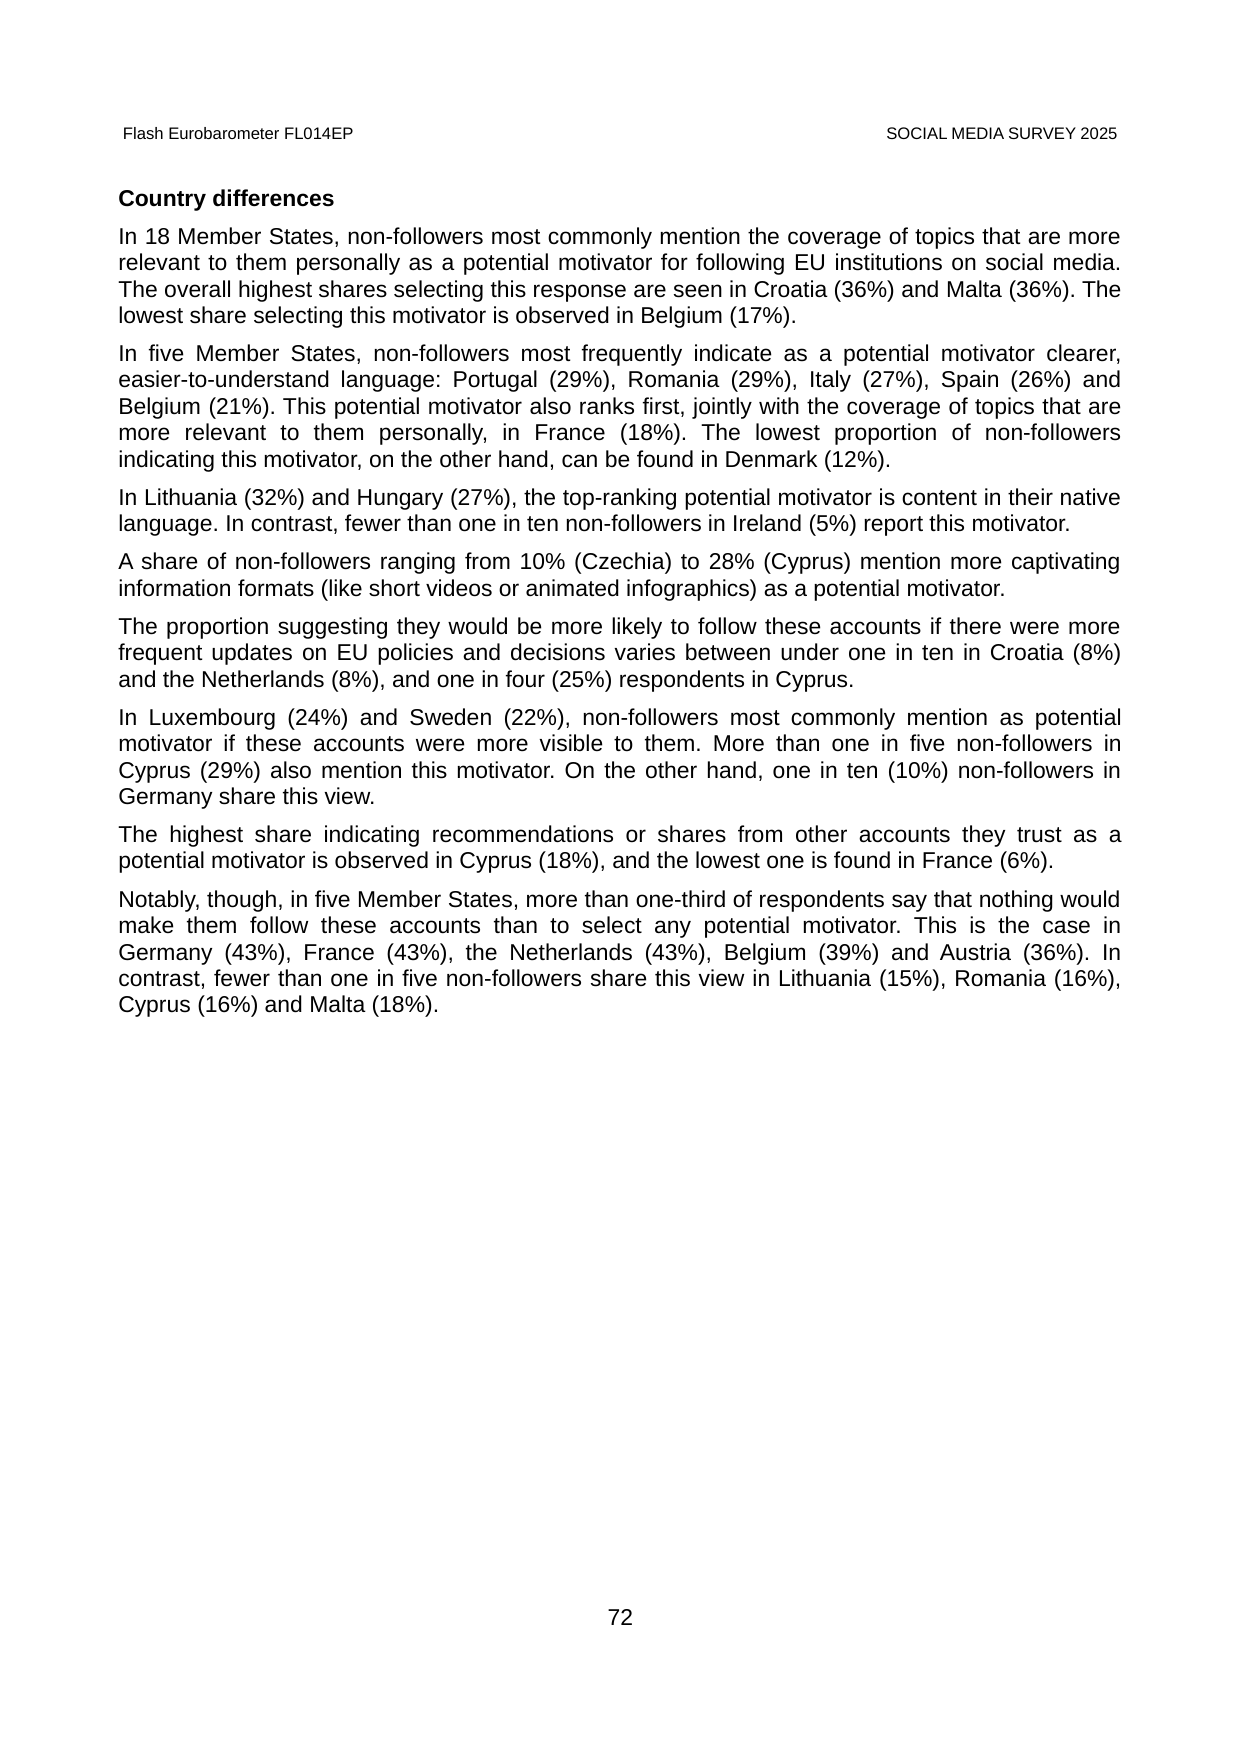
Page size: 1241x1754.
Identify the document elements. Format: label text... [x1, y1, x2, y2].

text Country differences [118, 184, 1122, 211]
text A share of non-followers ranging from 10% (Czechia) to 28% (Cyprus) mention more captivating information formats (like short videos or animated infographics) as a potential motivator. [118, 548, 1122, 601]
text In Lithuania (32%) and Hungary (27%), the top-ranking potential motivator is content in their native language. In contrast, fewer than one in ten non-followers in Ireland (5%) report this motivator. [118, 484, 1122, 536]
text In five Member States, non-followers most frequently indicate as a potential motivator clearer, easier-to-understand language: Portugal (29%), Romania (29%), Italy (27%), Spain (26%) and Belgium (21%). This potential motivator also ranks first, jointly with the coverage of topics that are more relevant to them personally, in France (18%). The lowest proportion of non-followers indicating this motivator, on the other hand, can be found in Denmark (12%). [118, 340, 1122, 472]
text In Luxembourg (24%) and Sweden (22%), non-followers most commonly mention as potential motivator if these accounts were more visible to them. More than one in five non-followers in Cyprus (29%) also mention this motivator. On the other hand, one in ten (10%) non-followers in Germany share this view. [118, 704, 1122, 809]
text In 18 Member States, non-followers most commonly mention the coverage of topics that are more relevant to them personally as a potential motivator for following EU institutions on social media. The overall highest shares selecting this response are seen in Croatia (36%) and Malta (36%). The lowest share selecting this motivator is observed in Belgium (17%). [118, 223, 1122, 328]
text Notably, though, in five Member States, more than one-third of respondents say that nothing would make them follow these accounts than to select any potential motivator. This is the case in Germany (43%), France (43%), the Netherlands (43%), Belgium (39%) and Austria (36%). In contrast, fewer than one in five non-followers share this view in Lithuania (15%), Romania (16%), Cyprus (16%) and Malta (18%). [118, 886, 1122, 1017]
text The highest share indicating recommendations or shares from other accounts they trust as a potential motivator is observed in Cyprus (18%), and the lowest one is found in France (6%). [118, 821, 1122, 874]
text The proportion suggesting they would be more likely to follow these accounts if there were more frequent updates on EU policies and decisions varies between under one in ten in Croatia (8%) and the Netherlands (8%), and one in four (25%) respondents in Cyprus. [118, 613, 1122, 692]
